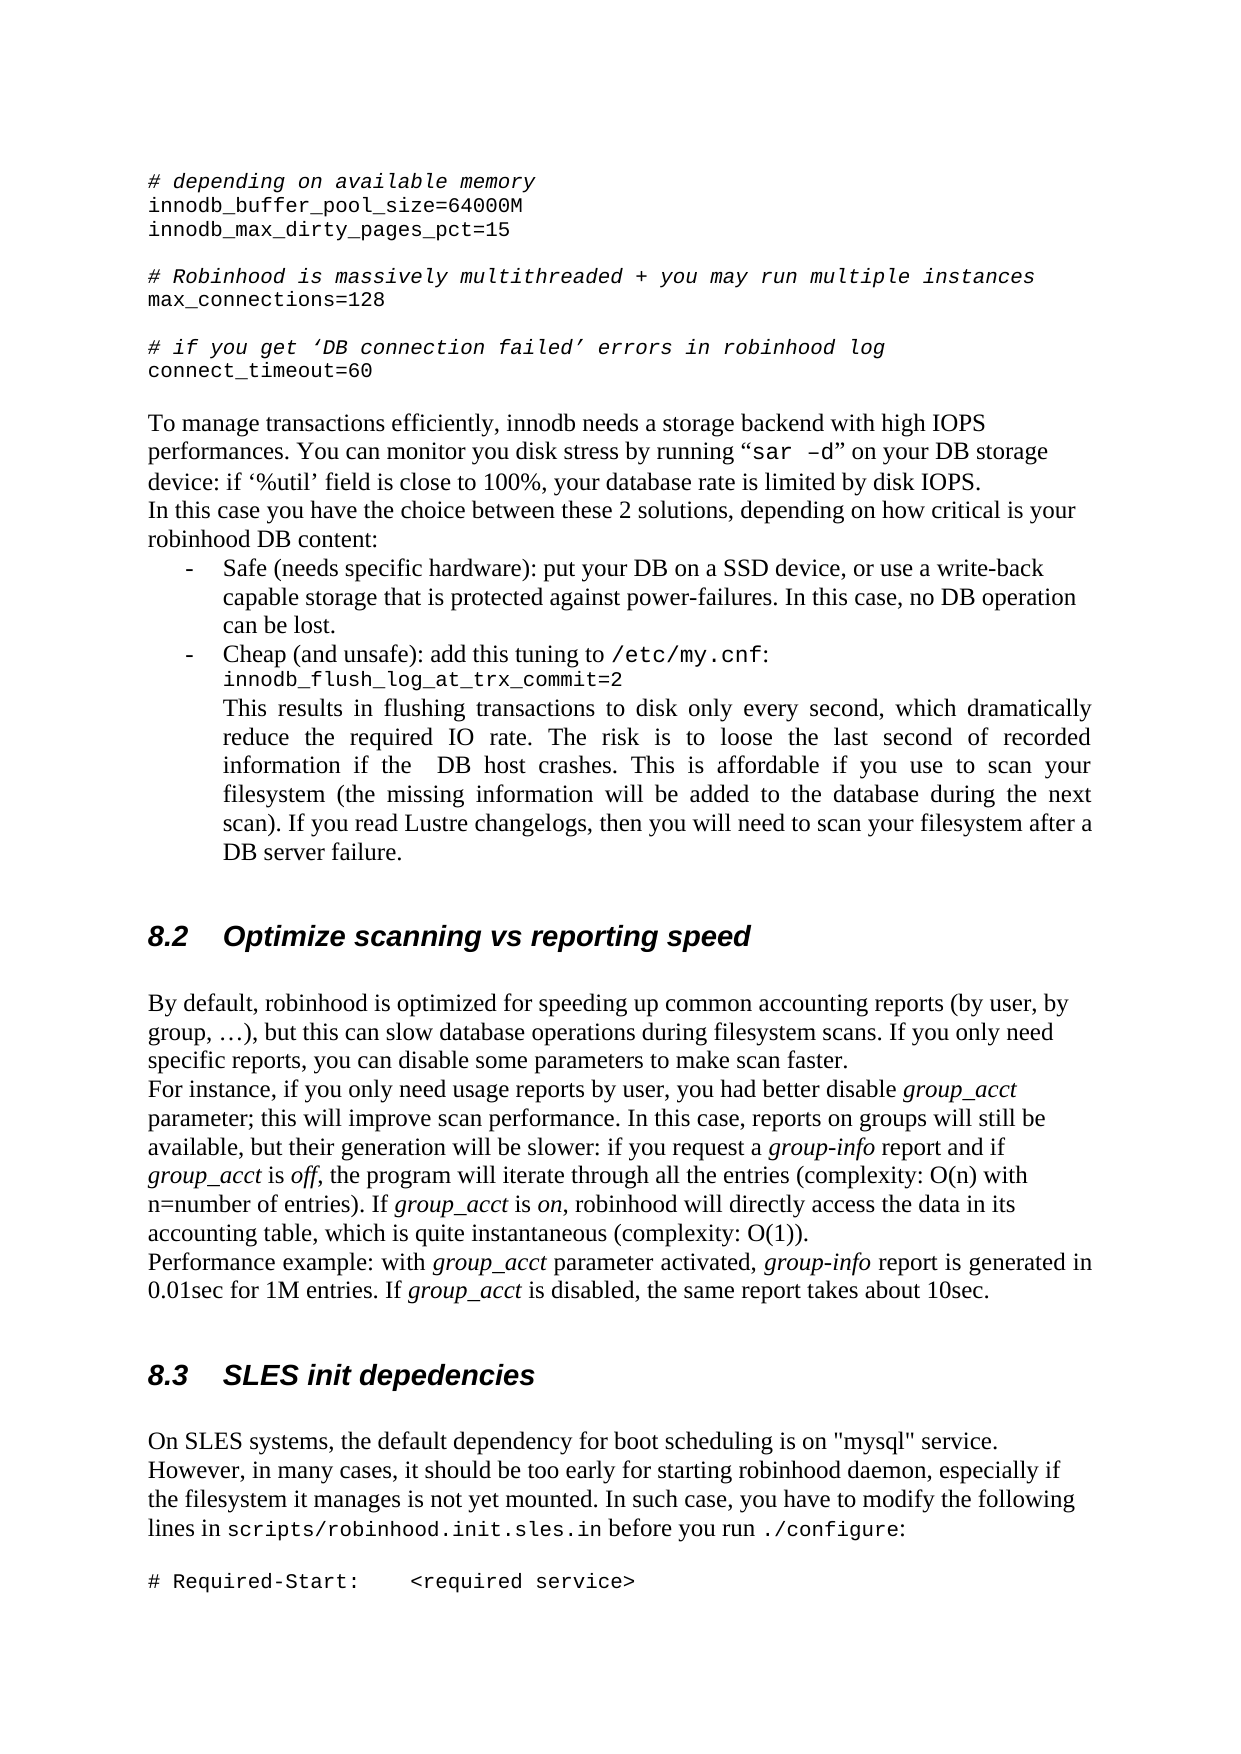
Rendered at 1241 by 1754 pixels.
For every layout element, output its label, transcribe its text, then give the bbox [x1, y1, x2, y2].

text Performance example: with group_acct parameter activated, group-info report is generated in 0.01sec for 1M entries. If group_acct is disabled, the same report takes about 10sec. [148, 1247, 1093, 1304]
list Safe (needs specific hardware): put your DB on a SSD device, or use a write-back capable storage that is protected against power-failures. In this case, no DB operation can be lost. [185, 553, 1093, 639]
text parameter; this will improve scan performance. In this case, reports on groups will still be [148, 1103, 1093, 1132]
subtitle SLES init depedencies [148, 1358, 1093, 1391]
subtitle Optimize scanning vs reporting speed [148, 919, 1093, 953]
text # depending on available memory [148, 148, 1093, 195]
text By default, robinhood is optimized for speeding up common accounting reports (by user, by [148, 988, 1093, 1017]
text # if you get ‘DB connection failed’ errors in robinhood log connect_timeout=60 [148, 313, 1093, 384]
text group, …), but this can slow database operations during filesystem scans. If you only need [148, 1017, 1093, 1045]
text For instance, if you only need usage reports by user, you had better disable group_acct [148, 1074, 1093, 1103]
text This results in flushing transactions to disk only every second, which dramatically reduce the required IO rate. The risk is to loose the last second of recorded information if the DB host crashes. This is affordable if you use to scan your filesystem (the missing information will be added to the database during the next scan). If you read Lustre changelogs, then you will need to scan your filesystem after a DB server failure. [223, 693, 1093, 866]
text group_acct is off, the program will iterate through all the entries (complexity: O(n) with [148, 1160, 1093, 1189]
text specific reports, you can disable some parameters to make scan faster. [148, 1045, 1093, 1074]
text accounting table, which is quite instantaneous (complexity: O(1)). [148, 1218, 1093, 1247]
list Cheap (and unsafe): add this tuning to /etc/my.cnf: innodb_flush_log_at_trx_commit=2 [185, 639, 1093, 693]
text innodb_buffer_pool_size=64000M [148, 195, 1093, 218]
text To manage transactions efficiently, innodb needs a storage backend with high IOPS performances. You can monitor you disk stress by running “sar –d” on your DB storage device: if ‘%util’ field is close to 100%, your database rate is limited by disk IOPS. In this case you have the choice between these 2 solutions, depending on how critical is your robinhood DB content: [148, 408, 1093, 553]
text n=number of entries). If group_acct is on, robinhood will directly access the data in its [148, 1189, 1093, 1218]
text # Required-Start: <required service> [148, 1571, 1093, 1594]
text innodb_max_dirty_pages_pct=15 # Robinhood is massively multithreaded + you may run multiple instances [148, 218, 1093, 289]
text available, but their generation will be slower: if you request a group-info report and if [148, 1132, 1093, 1160]
text On SLES systems, the default dependency for boot scheduling is on "mysql" service. However, in many cases, it should be too early for starting robinhood daemon, especially if the filesystem it manages is not yet mounted. In such case, you have to modify the following lines in scripts/robinhood.init.sles.in before you run ./configure: [148, 1426, 1093, 1571]
text max_connections=128 [148, 289, 1093, 313]
